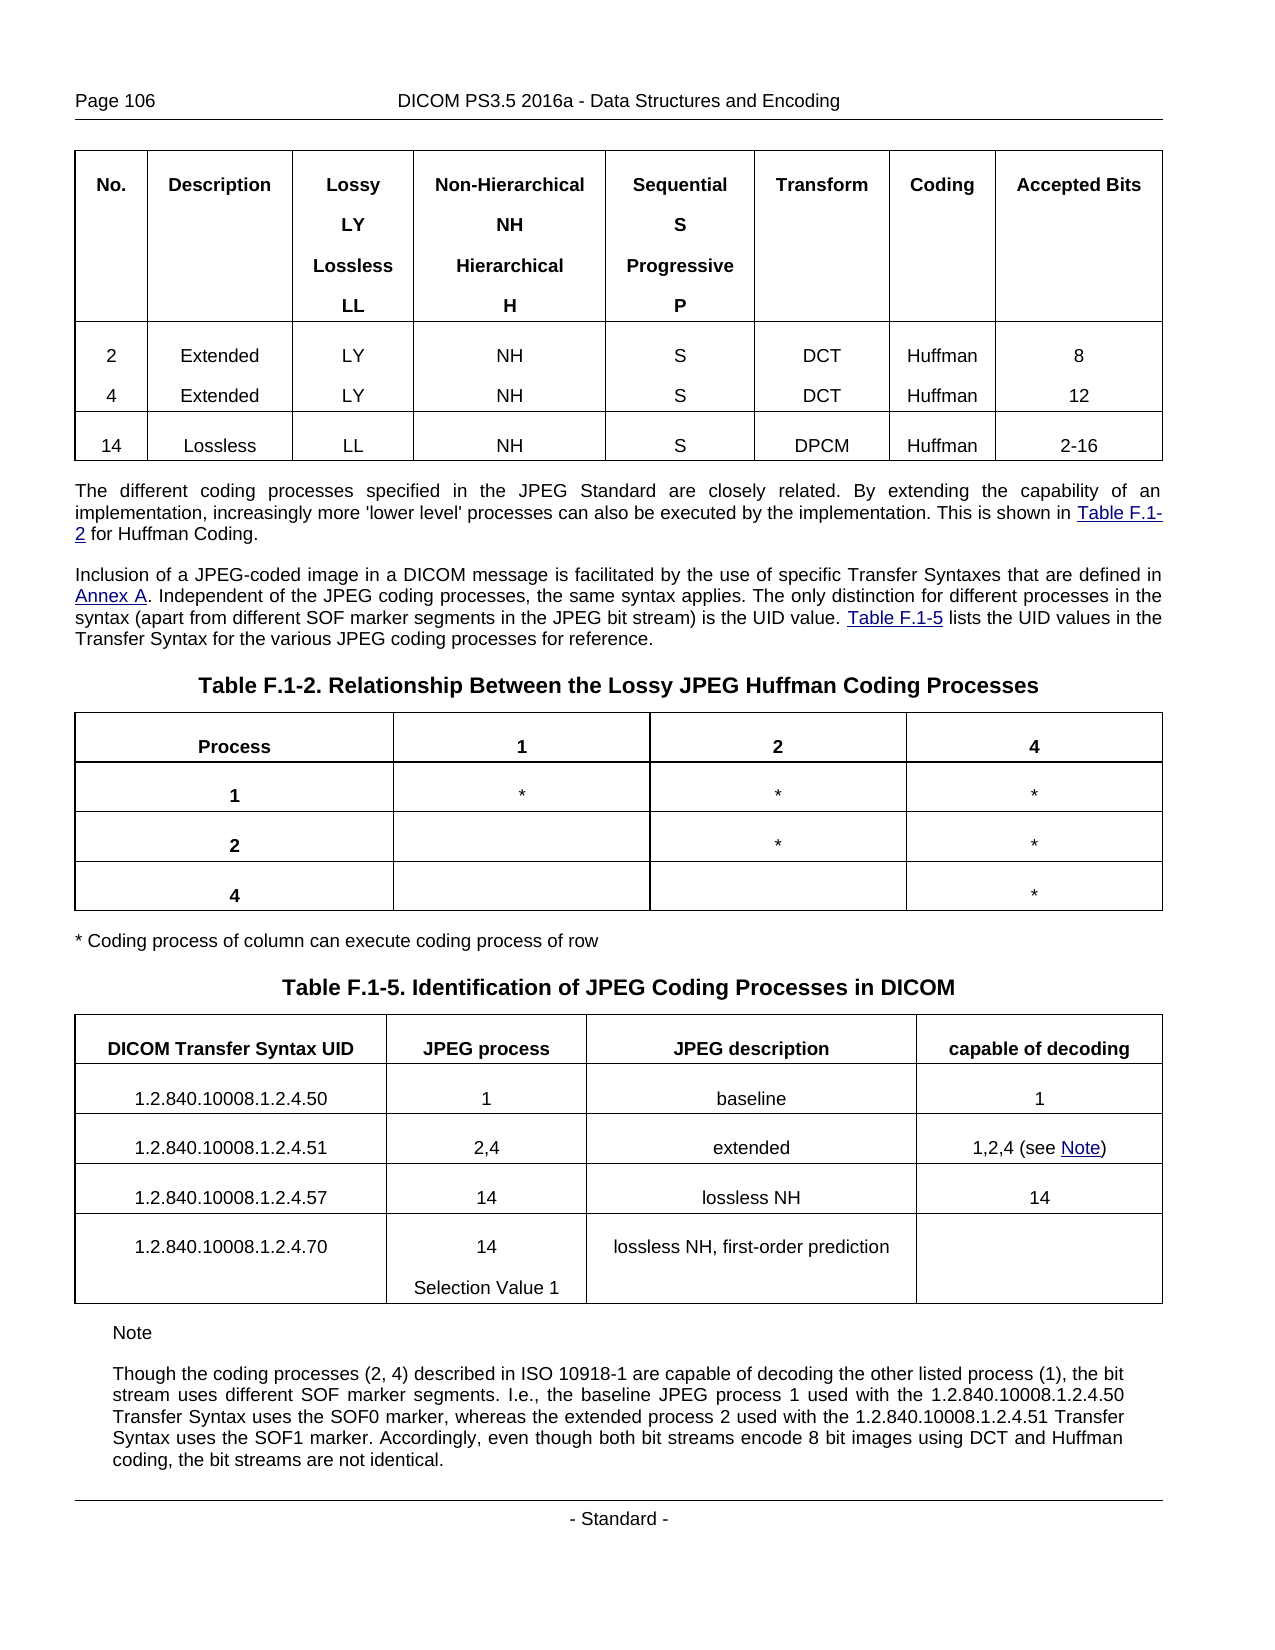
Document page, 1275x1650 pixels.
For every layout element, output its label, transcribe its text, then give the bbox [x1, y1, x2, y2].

table_header No. [76, 151, 147, 321]
table_cell * [907, 763, 1162, 811]
table_cell * [394, 763, 649, 811]
text Though the coding processes (2, 4) described in ISO 10918-1 are capable of decoding the other listed process (1), the bit stream uses different SOF marker segments. I.e., the baseline JPEG process 1 used with the 1.2.840.10008.1.2.4.50 Transfer Syntax uses the SOF0 marker, whereas the extended process 2 used with the 1.2.840.10008.1.2.4.51 Transfer Syntax uses the SOF1 marker. Accordingly, even though both bit streams encode 8 bit images using DCT and Huffman coding, the bit streams are not identical. [112, 1362, 1125, 1470]
table_cell 1 [387, 1064, 586, 1113]
table_cell [394, 862, 649, 910]
table_cell [394, 812, 649, 861]
text Table F.1-5. Identification of JPEG Coding Processes in DICOM [75, 974, 1162, 1000]
table_cell * [907, 812, 1162, 861]
table_cell * [907, 862, 1162, 910]
table_cell NH NH [414, 322, 605, 411]
table_cell 1.2.840.10008.1.2.4.70 [76, 1214, 386, 1302]
table_cell Extended Extended [148, 322, 292, 411]
table_cell 1.2.840.10008.1.2.4.57 [76, 1164, 386, 1212]
table_cell [917, 1214, 1162, 1302]
table_header Description [148, 151, 292, 321]
text Note [112, 1322, 1125, 1344]
table_cell * [651, 812, 906, 861]
table_cell S [606, 412, 754, 460]
table_header JPEG process [387, 1015, 586, 1063]
table_cell 8 12 [996, 322, 1162, 411]
table_cell Huffman [890, 412, 995, 460]
table_cell 1.2.840.10008.1.2.4.51 [76, 1114, 386, 1163]
table_cell 4 [76, 862, 393, 910]
table_header capable of decoding [917, 1015, 1162, 1063]
table_cell S S [606, 322, 754, 411]
table_cell 1,2,4 (see Note) [917, 1114, 1162, 1163]
text * Coding process of column can execute coding process of row [75, 930, 1162, 952]
table_header JPEG description [587, 1015, 916, 1063]
table_header DICOM Transfer Syntax UID [76, 1015, 386, 1063]
table_cell Lossless [148, 412, 292, 460]
table_header Non-Hierarchical NH Hierarchical H [414, 151, 605, 321]
table_header 4 [907, 713, 1162, 761]
table_cell 2 [76, 812, 393, 861]
text Table F.1-2. Relationship Between the Lossy JPEG Huffman Coding Processes [75, 672, 1162, 698]
table_cell DPCM [755, 412, 889, 460]
table_cell 2,4 [387, 1114, 586, 1163]
table_cell lossless NH, first-order prediction [587, 1214, 916, 1302]
table_header Process [76, 713, 393, 761]
table_cell LY LY [293, 322, 413, 411]
table_cell baseline [587, 1064, 916, 1113]
table_header Accepted Bits [996, 151, 1162, 321]
table_cell 2 4 [76, 322, 147, 411]
table_header Coding [890, 151, 995, 321]
table_cell 14 [387, 1164, 586, 1212]
table_cell 1 [76, 763, 393, 811]
table_header Lossy LY Lossless LL [293, 151, 413, 321]
table_header 1 [394, 713, 649, 761]
table_cell LL [293, 412, 413, 460]
table_cell Huffman Huffman [890, 322, 995, 411]
table_cell 1.2.840.10008.1.2.4.50 [76, 1064, 386, 1113]
table_cell lossless NH [587, 1164, 916, 1212]
table_header Transform [755, 151, 889, 321]
text Inclusion of a JPEG-coded image in a DICOM message is facilitated by the use of specific Transfer Syntaxes that are defined in Annex A. Independent of the JPEG coding processes, the same syntax applies. The only distinction for different processes in the syntax (apart from different SOF marker segments in the JPEG bit stream) is the UID value. Table F.1-5 lists the UID values in the Transfer Syntax for the various JPEG coding processes for reference. [75, 563, 1162, 650]
table_cell 14 [76, 412, 147, 460]
table_header Sequential S Progressive P [606, 151, 754, 321]
table_cell 1 [917, 1064, 1162, 1113]
table_cell [651, 862, 906, 910]
text The different coding processes specified in the JPEG Standard are closely related. By extending the capability of an implementation, increasingly more 'lower level' processes can also be executed by the implementation. This is shown in Table F.1-2 for Huffman Coding. [75, 480, 1162, 545]
table_cell extended [587, 1114, 916, 1163]
table_cell DCT DCT [755, 322, 889, 411]
table_cell * [651, 763, 906, 811]
table_cell 14 Selection Value 1 [387, 1214, 586, 1302]
table_cell 14 [917, 1164, 1162, 1212]
table_cell 2-16 [996, 412, 1162, 460]
table_cell NH [414, 412, 605, 460]
table_header 2 [651, 713, 906, 761]
